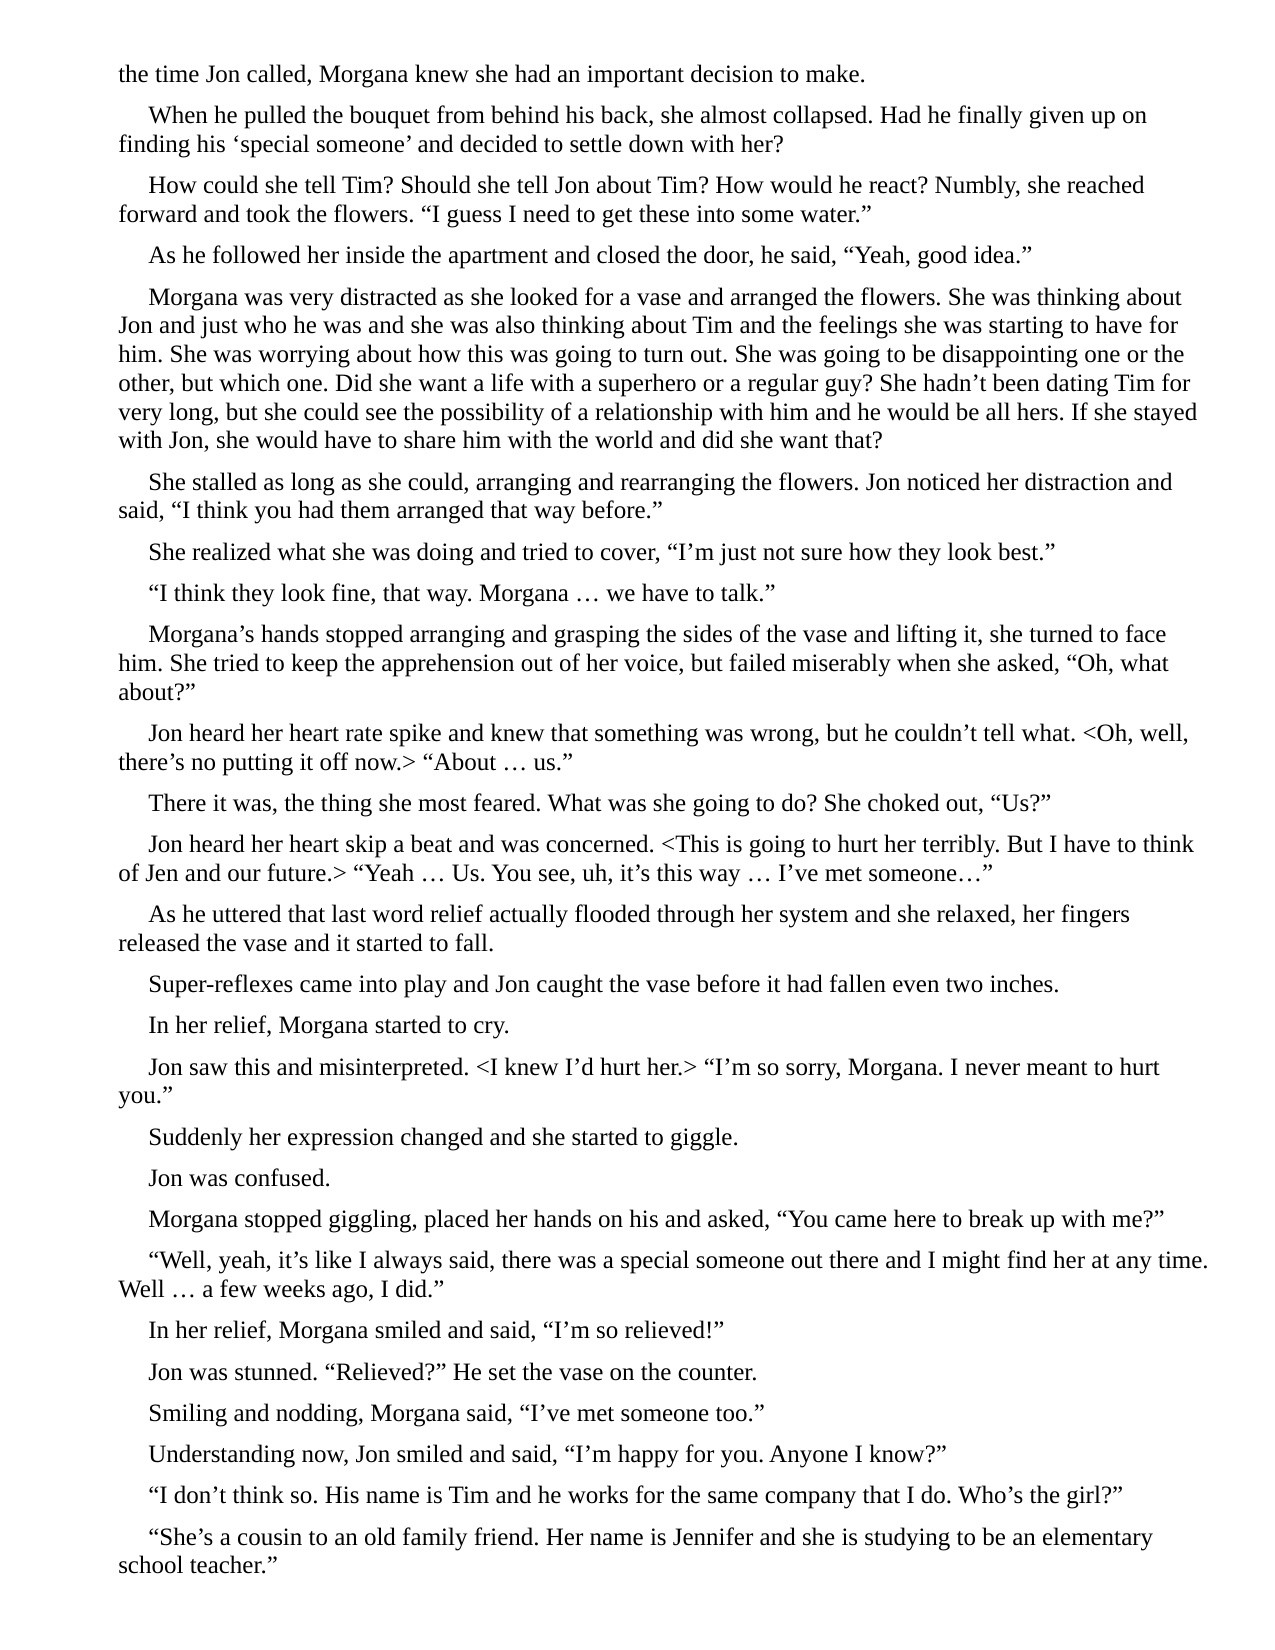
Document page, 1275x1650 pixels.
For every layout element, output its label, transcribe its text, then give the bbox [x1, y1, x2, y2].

text Morgana’s hands stopped arranging and grasping the sides of the vase and lifting it, she turned to face him. She tried to keep the apprehension out of her voice, but failed miserably when she asked, “Oh, what about?” [118, 619, 1216, 705]
text Jon was confused. [118, 1163, 1216, 1192]
text She realized what she was doing and tried to cover, “I’m just not sure how they look best.” [118, 537, 1216, 565]
text Morgana stopped giggling, placed her hands on his and asked, “You came here to break up with me?” [118, 1204, 1216, 1233]
text the time Jon called, Morgana knew she had an important decision to make. [118, 59, 1216, 88]
text Super-reflexes came into play and Jon caught the vase before it had fallen even two inches. [118, 969, 1216, 998]
text As he uttered that last word relief actually flooded through her system and she relaxed, her fingers released the vase and it started to fall. [118, 899, 1216, 957]
text How could she tell Tim? Should she tell Jon about Tim? How would he react? Numbly, she reached forward and took the flowers. “I guess I need to get these into some water.” [118, 170, 1216, 228]
text “Well, yeah, it’s like I always said, there was a special someone out there and I might find her at any time. Well … a few weeks ago, I did.” [118, 1245, 1216, 1303]
text In her relief, Morgana started to cry. [118, 1010, 1216, 1039]
text “I don’t think so. His name is Tim and he works for the same company that I do. Who’s the girl?” [118, 1480, 1216, 1509]
text Morgana was very distracted as she looked for a vase and arranged the flowers. She was thinking about Jon and just who he was and she was also thinking about Tim and the feelings she was starting to have for him. She was worrying about how this was going to turn out. She was going to be disappointing one or the other, but which one. Did she want a life with a superhero or a regular guy? She hadn’t been dating Tim for very long, but she could see the possibility of a relationship with him and he would be all hers. If she stayed with Jon, she would have to share him with the world and did she want that? [118, 282, 1216, 454]
text Suddenly her expression changed and she started to giggle. [118, 1122, 1216, 1150]
text As he followed her inside the apartment and closed the door, he said, “Yeah, good idea.” [118, 240, 1216, 269]
text Understanding now, Jon smiled and said, “I’m happy for you. Anyone I know?” [118, 1439, 1216, 1468]
text “She’s a cousin to an old family friend. Her name is Jennifer and she is studying to be an elementary school teacher.” [118, 1522, 1216, 1579]
text There it was, the thing she most feared. What was she going to do? She choked out, “Us?” [118, 788, 1216, 817]
text In her relief, Morgana smiled and said, “I’m so relieved!” [118, 1315, 1216, 1344]
text Jon heard her heart rate spike and knew that something was wrong, but he couldn’t tell what. <Oh, well, there’s no putting it off now.> “About … us.” [118, 718, 1216, 775]
text Jon saw this and misinterpreted. <I knew I’d hurt her.> “I’m so sorry, Morgana. I never meant to hurt you.” [118, 1052, 1216, 1109]
text Jon was stunned. “Relieved?” He set the vase on the counter. [118, 1357, 1216, 1385]
text Jon heard her heart skip a beat and was concerned. <This is going to hurt her terribly. But I have to think of Jen and our future.> “Yeah … Us. You see, uh, it’s this way … I’ve met someone…” [118, 829, 1216, 887]
text When he pulled the bouquet from behind his back, she almost collapsed. Had he finally given up on finding his ‘special someone’ and decided to settle down with her? [118, 100, 1216, 158]
text “I think they look fine, that way. Morgana … we have to talk.” [118, 578, 1216, 607]
text Smiling and nodding, Morgana said, “I’ve met someone too.” [118, 1398, 1216, 1427]
text She stalled as long as she could, arranging and rearranging the flowers. Jon noticed her distraction and said, “I think you had them arranged that way before.” [118, 467, 1216, 524]
